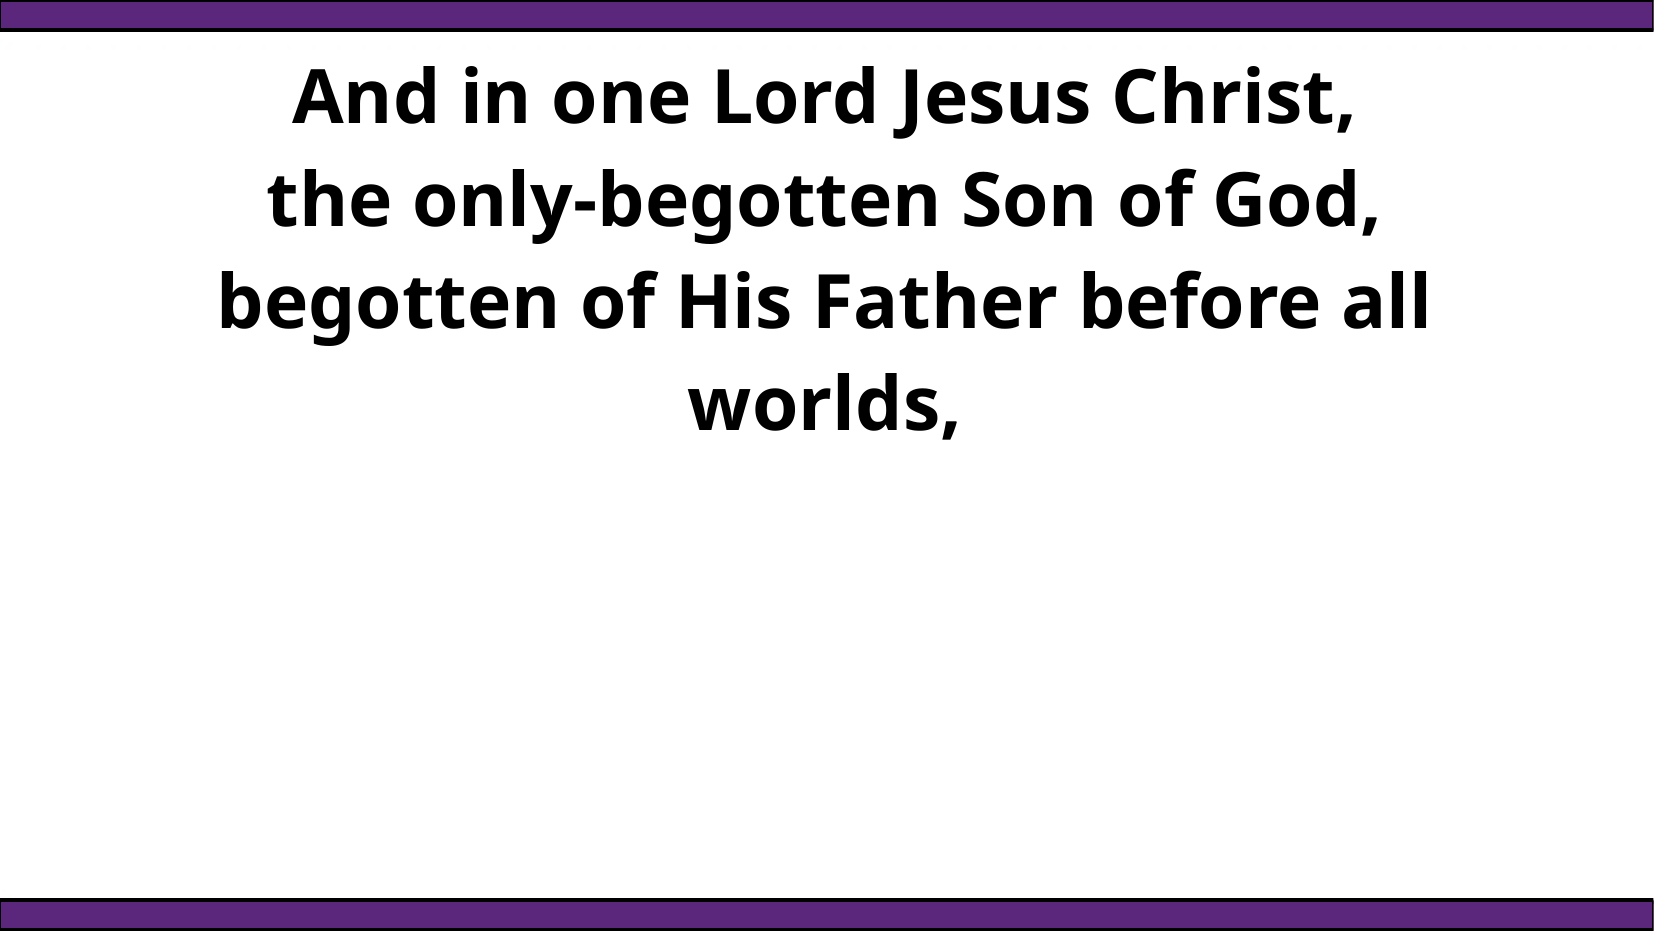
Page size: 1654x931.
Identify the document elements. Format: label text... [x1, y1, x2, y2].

text_box [0, 900, 1654, 931]
text_box [0, 0, 1654, 31]
text_box And in one Lord Jesus Christ, the only-begotten Son of God, begotten of His Father before all worlds, [60, 36, 1591, 351]
picture [0, 31, 1654, 900]
